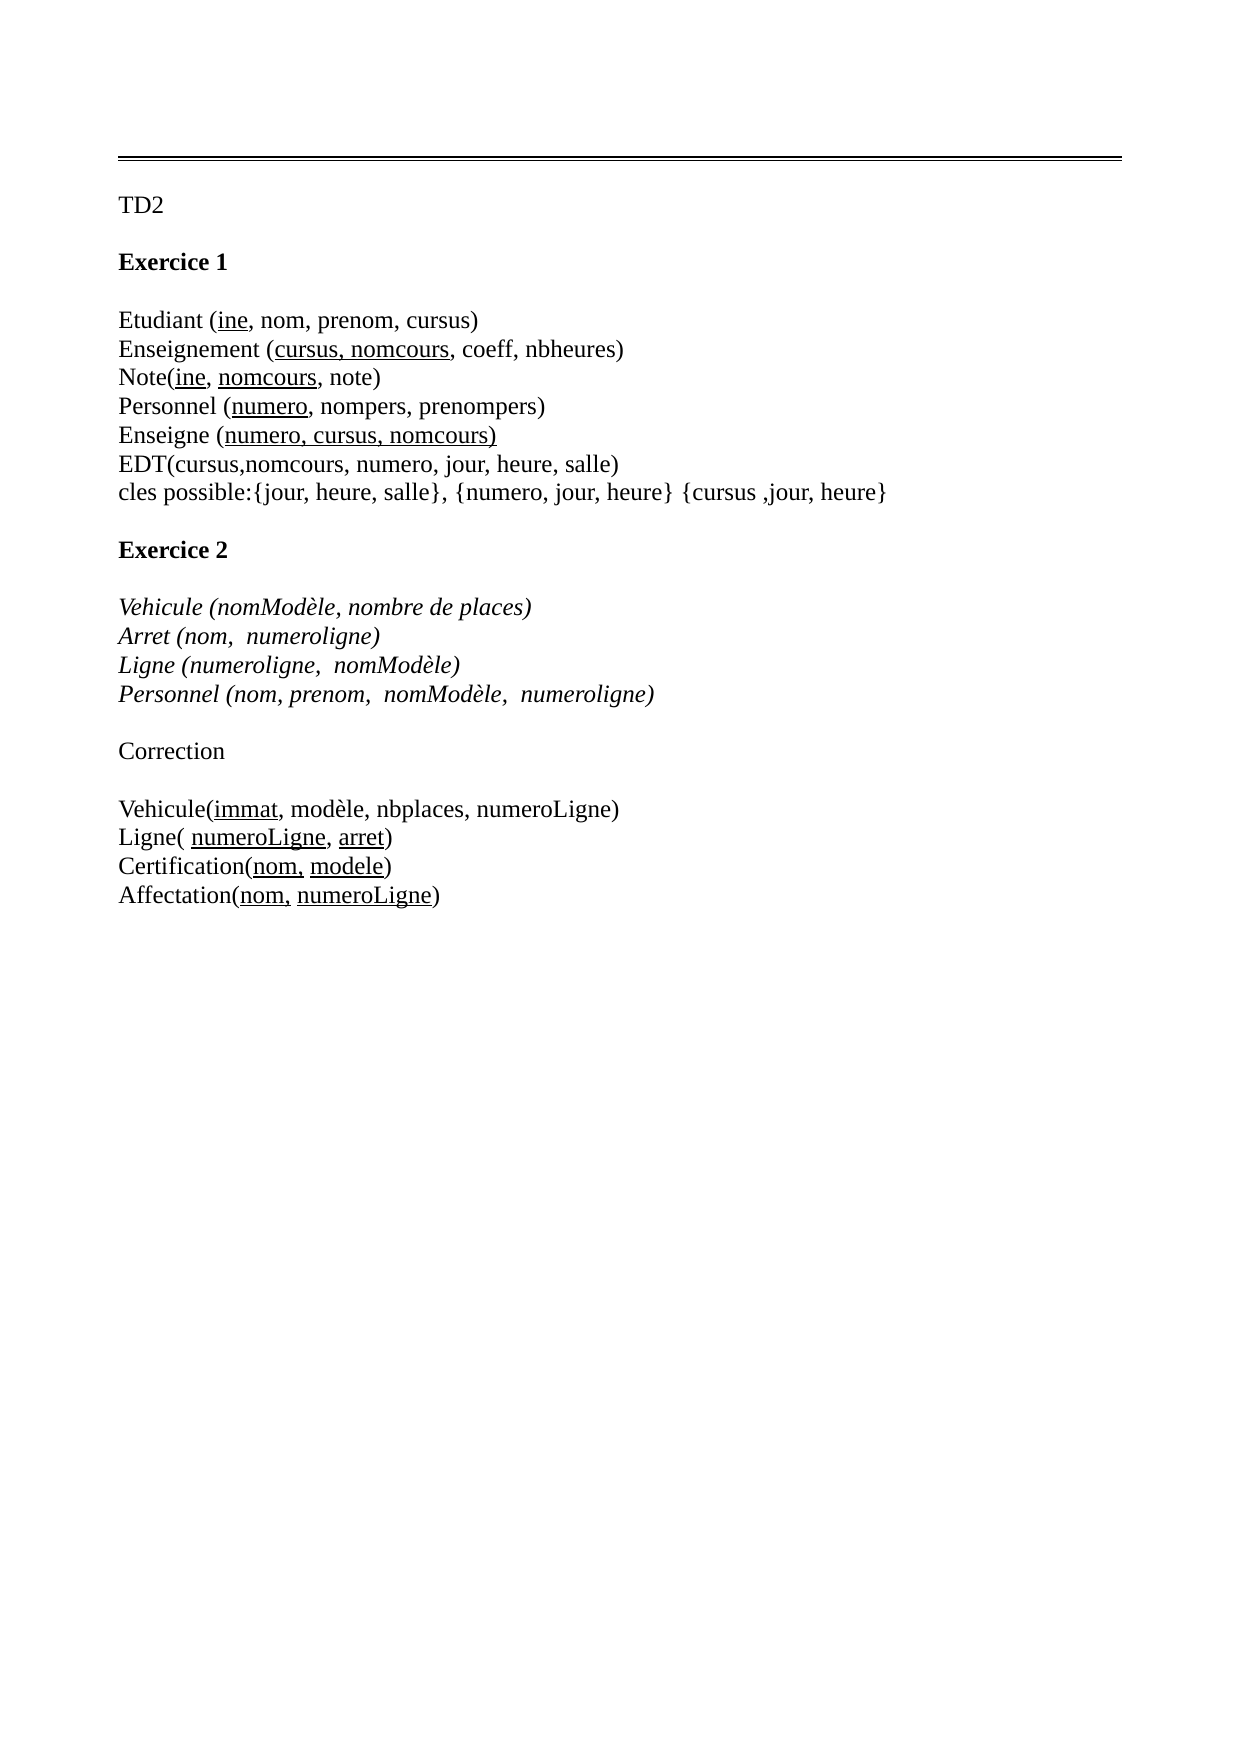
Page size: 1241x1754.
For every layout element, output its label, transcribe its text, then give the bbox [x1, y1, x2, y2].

text EDT(cursus,nomcours, numero, jour, heure, salle) [118, 449, 1122, 477]
text Personnel (nom, prenom, nomModèle, numeroligne) [118, 679, 1122, 707]
text Ligne( numeroLigne, arret) [118, 822, 1122, 851]
text Affectation(nom, numeroLigne) [118, 880, 1122, 909]
text Arret (nom, numeroligne) [118, 621, 1122, 650]
text Exercice 2 [118, 535, 1122, 564]
text Personnel (numero, nompers, prenompers) [118, 391, 1122, 420]
text Note(ine, nomcours, note) [118, 362, 1122, 391]
text Correction [118, 736, 1122, 765]
text TD2 [118, 190, 1122, 219]
text Certification(nom, modele) [118, 851, 1122, 880]
text cles possible:{jour, heure, salle}, {numero, jour, heure} {cursus ,jour, heure} [118, 477, 1122, 506]
text Ligne (numeroligne, nomModèle) [118, 650, 1122, 679]
text Enseignement (cursus, nomcours, coeff, nbheures) [118, 334, 1122, 362]
text Etudiant (ine, nom, prenom, cursus) [118, 305, 1122, 334]
text Vehicule (nomModèle, nombre de places) [118, 592, 1122, 621]
text Exercice 1 [118, 247, 1122, 276]
text Enseigne (numero, cursus, nomcours) [118, 420, 1122, 449]
text Vehicule(immat, modèle, nbplaces, numeroLigne) [118, 794, 1122, 822]
